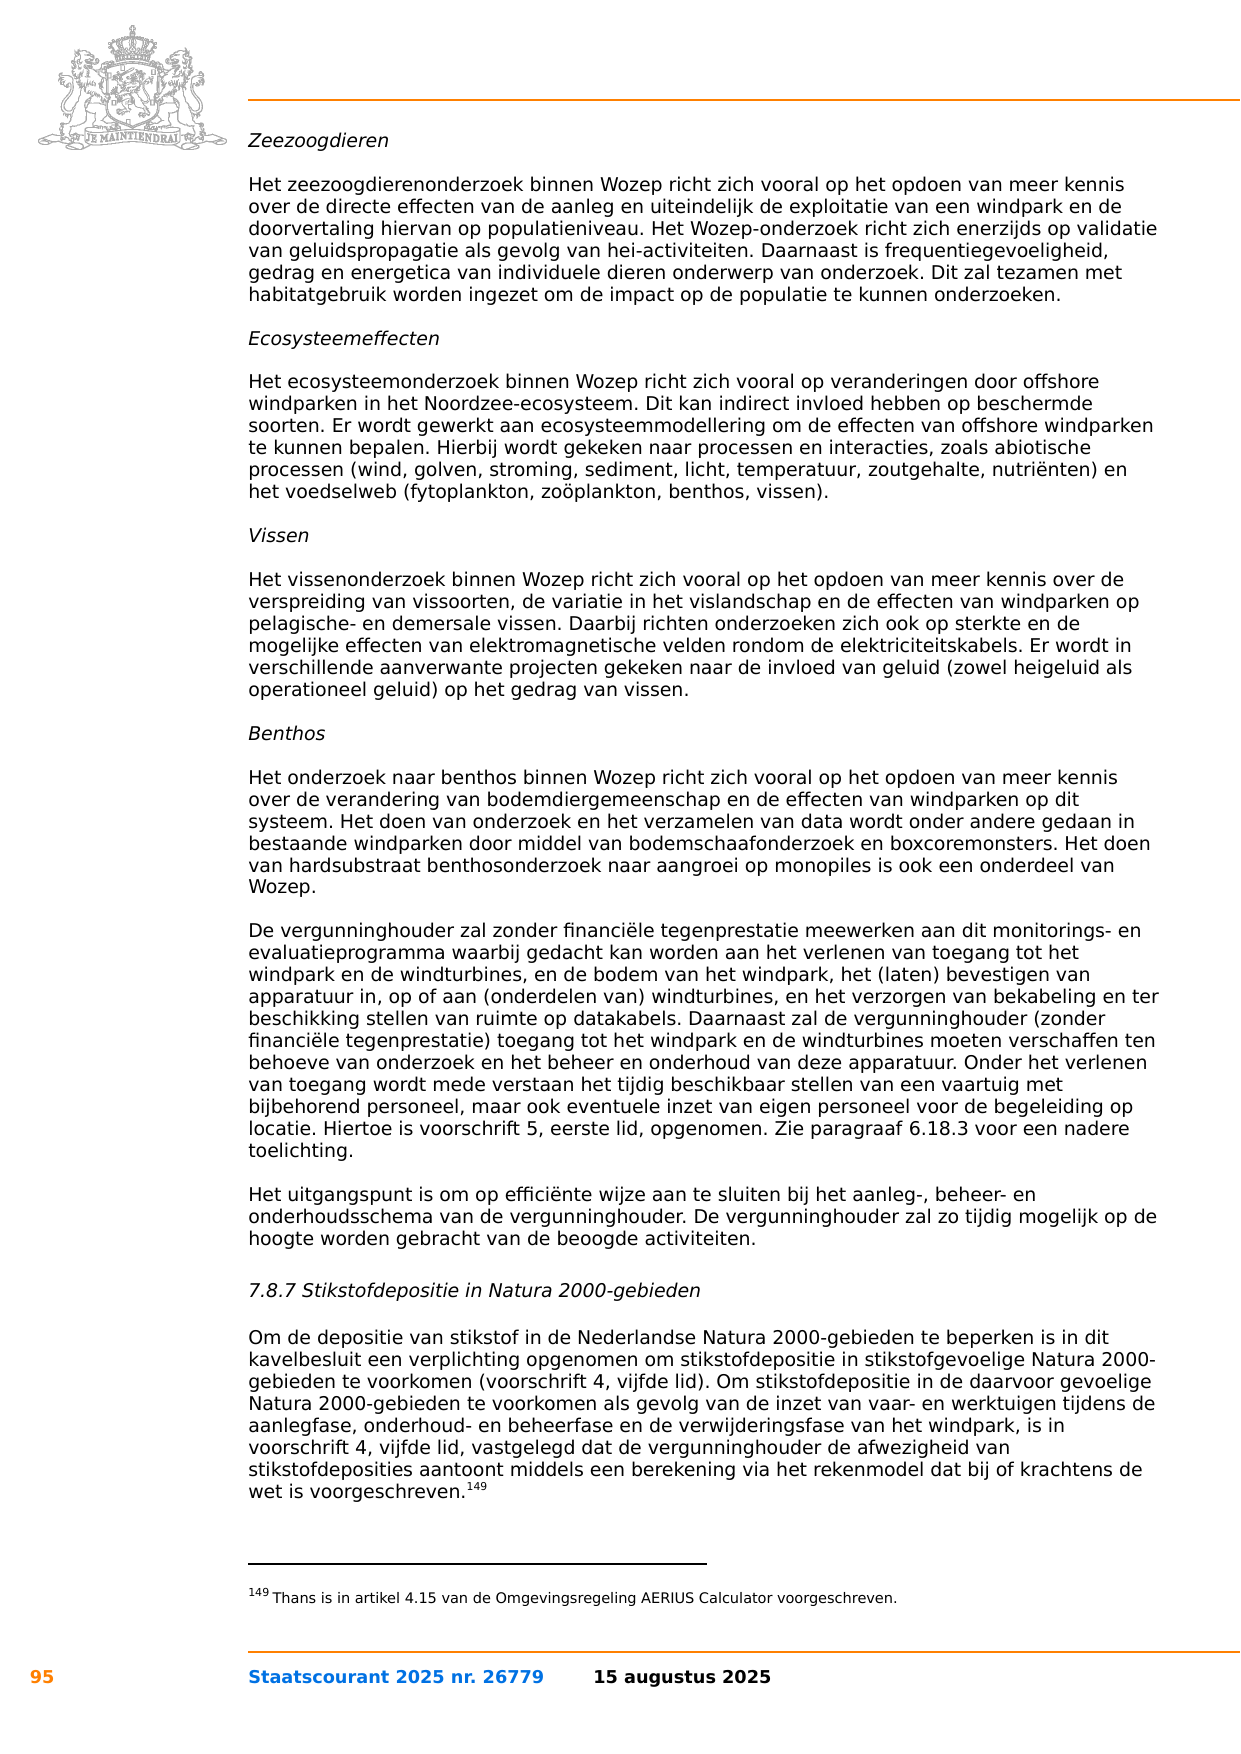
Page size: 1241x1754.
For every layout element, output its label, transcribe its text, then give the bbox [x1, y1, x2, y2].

text De vergunninghouder zal zonder financiële tegenprestatie meewerken aan dit monitorings- en evaluatieprogramma waarbij gedacht kan worden aan het verlenen van toegang tot het windpark en de windturbines, en de bodem van het windpark, het (laten) bevestigen van apparatuur in, op of aan (onderdelen van) windturbines, en het verzorgen van bekabeling en ter beschikking stellen van ruimte op datakabels. Daarnaast zal de vergunninghouder (zonder financiële tegenprestatie) toegang tot het windpark en de windturbines moeten verschaffen ten behoeve van onderzoek en het beheer en onderhoud van deze apparatuur. Onder het verlenen van toegang wordt mede verstaan het tijdig beschikbaar stellen van een vaartuig met bijbehorend personeel, maar ook eventuele inzet van eigen personeel voor de begeleiding op locatie. Hiertoe is voorschrift 5, eerste lid, opgenomen. Zie paragraaf 6.18.3 voor een nadere toelichting. [248, 920, 1163, 1162]
text Het vissenonderzoek binnen Wozep richt zich vooral op het opdoen van meer kennis over de verspreiding van vissoorten, de variatie in het vislandschap en de effecten van windparken op pelagische- en demersale vissen. Daarbij richten onderzoeken zich ook op sterkte en de mogelijke effecten van elektromagnetische velden rondom de elektriciteitskabels. Er wordt in verschillende aanverwante projecten gekeken naar de invloed van geluid (zowel heigeluid als operationeel geluid) op het gedrag van vissen. [248, 569, 1163, 701]
subtitle Benthos [248, 723, 1163, 745]
subtitle Ecosysteemeffecten [248, 327, 1163, 349]
picture [38, 25, 227, 150]
subtitle Vissen [248, 525, 1163, 547]
text Het ecosysteemonderzoek binnen Wozep richt zich vooral op veranderingen door offshore windparken in het Noordzee-ecosysteem. Dit kan indirect invloed hebben op beschermde soorten. Er wordt gewerkt aan ecosysteemmodellering om de effecten van offshore windparken te kunnen bepalen. Hierbij wordt gekeken naar processen en interacties, zoals abiotische processen (wind, golven, stroming, sediment, licht, temperatuur, zoutgehalte, nutriënten) en het voedselweb (fytoplankton, zoöplankton, benthos, vissen). [248, 371, 1163, 503]
text Het uitgangspunt is om op efficiënte wijze aan te sluiten bij het aanleg-, beheer- en onderhoudsschema van de vergunninghouder. De vergunninghouder zal zo tijdig mogelijk op de hoogte worden gebracht van de beoogde activiteiten. [248, 1184, 1163, 1250]
subtitle 7.8.7 Stikstofdepositie in Natura 2000-gebieden [248, 1280, 1163, 1302]
text Het zeezoogdierenonderzoek binnen Wozep richt zich vooral op het opdoen van meer kennis over de directe effecten van de aanleg en uiteindelijk de exploitatie van een windpark en de doorvertaling hiervan op populatieniveau. Het Wozep-onderzoek richt zich enerzijds op validatie van geluidspropagatie als gevolg van hei-activiteiten. Daarnaast is frequentiegevoeligheid, gedrag en energetica van individuele dieren onderwerp van onderzoek. Dit zal tezamen met habitatgebruik worden ingezet om de impact op de populatie te kunnen onderzoeken. [248, 174, 1163, 306]
text Om de depositie van stikstof in de Nederlandse Natura 2000-gebieden te beperken is in dit kavelbesluit een verplichting opgenomen om stikstofdepositie in stikstofgevoelige Natura 2000-gebieden te voorkomen (voorschrift 4, vijfde lid). Om stikstofdepositie in de daarvoor gevoelige Natura 2000-gebieden te voorkomen als gevolg van de inzet van vaar- en werktuigen tijdens de aanlegfase, onderhoud- en beheerfase en de verwijderingsfase van het windpark, is in voorschrift 4, vijfde lid, vastgelegd dat de vergunninghouder de afwezigheid van stikstofdeposities aantoont middels een berekening via het rekenmodel dat bij of krachtens de wet is voorgeschreven. [248, 1327, 1163, 1503]
text Het onderzoek naar benthos binnen Wozep richt zich vooral op het opdoen van meer kennis over de verandering van bodemdiergemeenschap en de effecten van windparken op dit systeem. Het doen van onderzoek en het verzamelen van data wordt onder andere gedaan in bestaande windparken door middel van bodemschaafonderzoek en boxcoremonsters. Het doen van hardsubstraat benthosonderzoek naar aangroei op monopiles is ook een onderdeel van Wozep. [248, 767, 1163, 898]
subtitle Zeezoogdieren [248, 130, 1163, 152]
text Thans is in artikel 4.15 van de Omgevingsregeling AERIUS Calculator voorgeschreven. [248, 1586, 1163, 1608]
